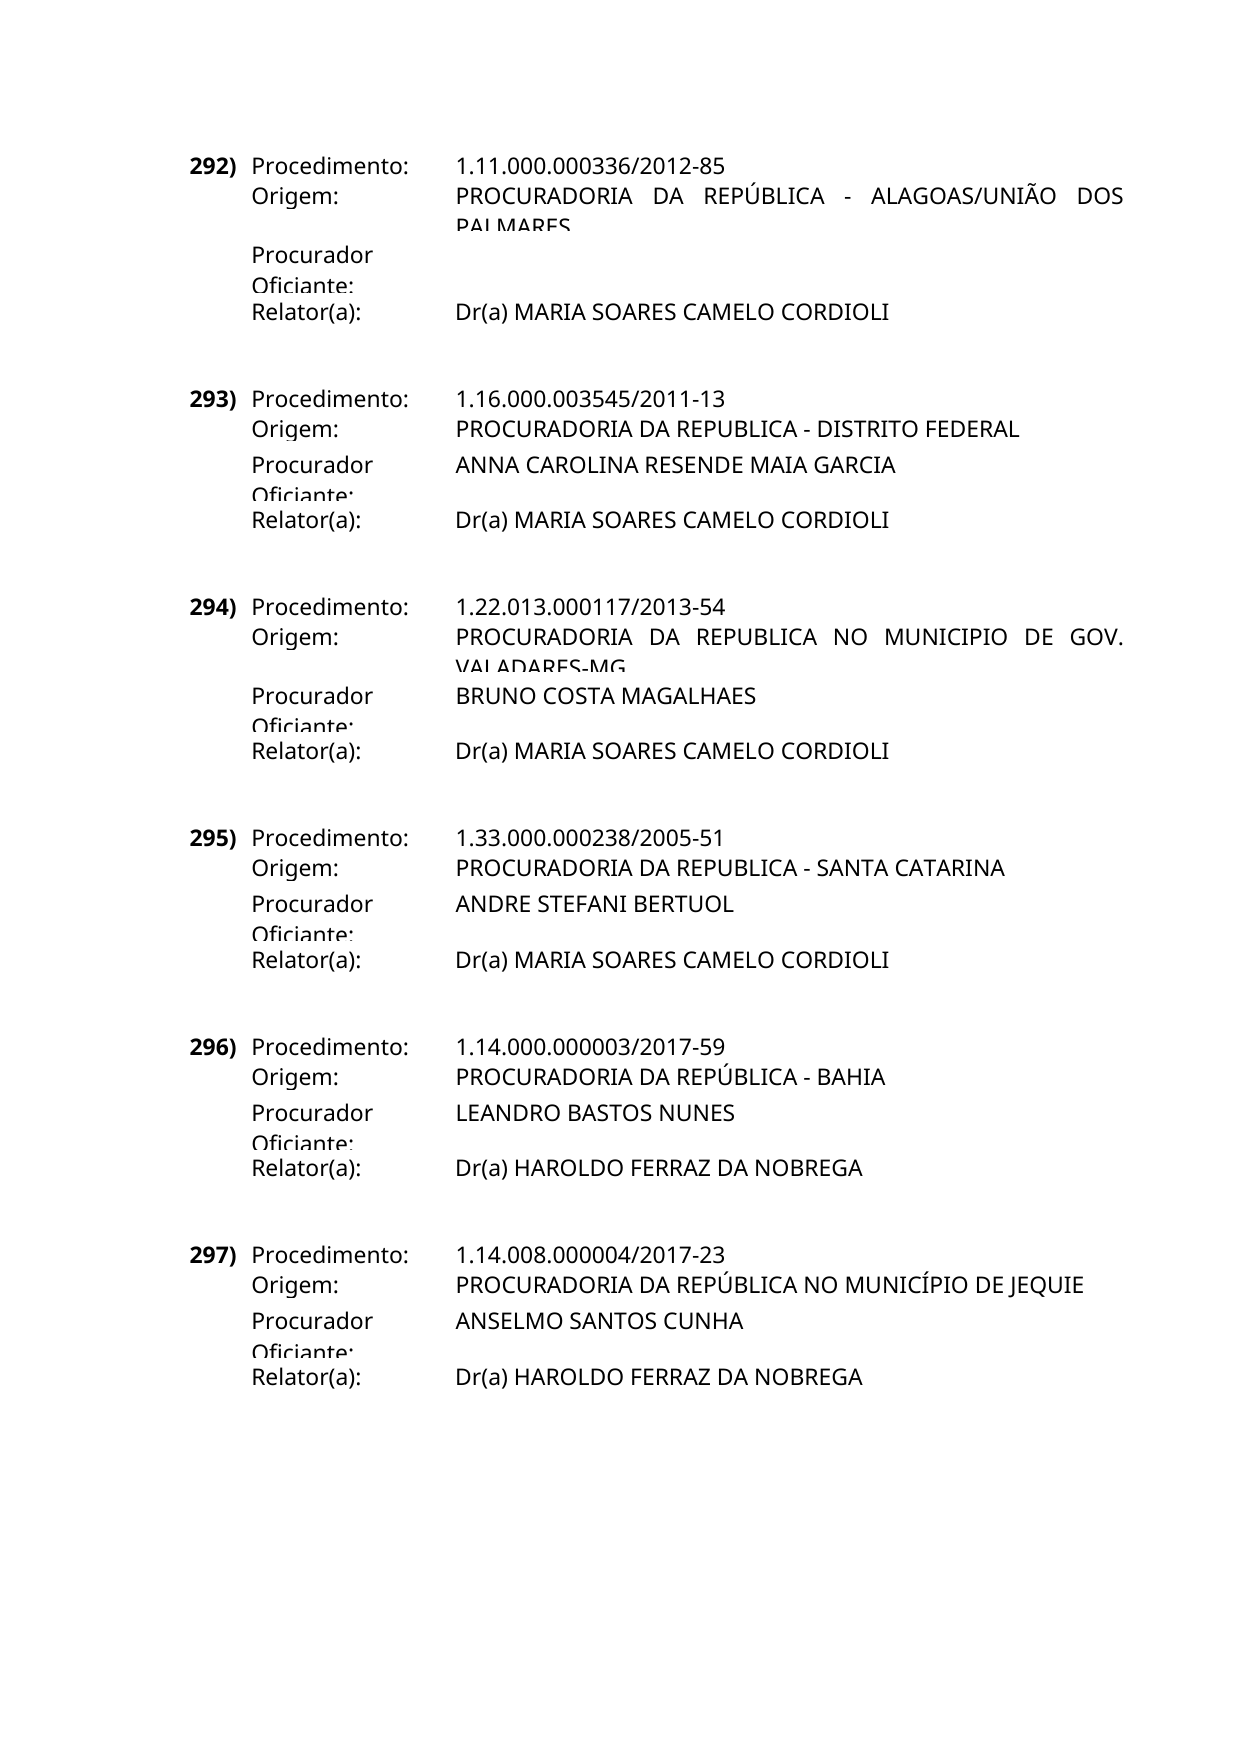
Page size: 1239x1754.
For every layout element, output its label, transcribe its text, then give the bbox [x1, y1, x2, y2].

table_cell [0, 1239, 189, 1268]
table_cell [0, 441, 189, 448]
table_cell [0, 1361, 189, 1391]
table_cell [0, 944, 189, 974]
table_cell [251, 974, 455, 1031]
table_cell [1125, 944, 1239, 974]
table_cell ANDRE STEFANI BERTUOL [455, 888, 1124, 939]
table_cell PROCURADORIA DA REPÚBLICA - BAHIA [455, 1061, 1124, 1089]
table_cell LEANDRO BASTOS NUNES [455, 1097, 1124, 1148]
table_cell [455, 974, 1124, 1031]
table_cell [455, 672, 1124, 679]
table_cell Procedimento: [251, 1031, 455, 1059]
table_header Relator(a): [251, 1152, 455, 1181]
table_cell [0, 449, 189, 499]
table_cell [455, 1089, 1124, 1097]
table_cell [189, 231, 251, 238]
table_cell 1.14.000.000003/2017-59 [455, 1031, 1124, 1059]
table_cell [0, 239, 189, 292]
table_cell 1.11.000.000336/2012-85 [455, 150, 1124, 178]
table_cell Origem: [251, 180, 455, 208]
table_cell PROCURADORIA DA REPÚBLICA NO MUNICÍPIO DE JEQUIE [455, 1269, 1124, 1298]
table_cell [1125, 209, 1239, 231]
table_cell [0, 1089, 189, 1097]
table_cell [251, 534, 455, 591]
table_cell [251, 209, 455, 231]
table_cell [1125, 852, 1239, 881]
table_cell [1125, 326, 1239, 382]
table_cell [0, 296, 189, 326]
table_cell [189, 209, 251, 231]
table_cell Procedimento: [251, 150, 455, 178]
table_cell [189, 765, 251, 822]
table_cell Procurador Oficiante: [251, 449, 455, 501]
table_cell Procedimento: [251, 1239, 455, 1268]
table_cell [0, 591, 189, 619]
table_cell [0, 150, 189, 178]
table_cell 1.14.008.000004/2017-23 [455, 1239, 1124, 1268]
table_cell [0, 209, 189, 231]
table_cell Origem: [251, 852, 455, 881]
table_cell [1125, 822, 1239, 851]
table_cell [0, 765, 189, 822]
table_cell [1125, 765, 1239, 822]
table_header [251, 0, 455, 150]
table_cell [251, 1182, 455, 1239]
table_cell [1125, 735, 1239, 765]
table_cell 294) [189, 591, 251, 619]
table_cell [251, 650, 455, 672]
table_cell Procurador Oficiante: [251, 239, 455, 292]
table_cell [1125, 1061, 1239, 1089]
table_cell [251, 441, 455, 448]
table_cell [1125, 1089, 1239, 1097]
table_cell [189, 180, 251, 208]
table_cell [1125, 1097, 1239, 1148]
table_cell [0, 650, 189, 672]
table_cell [1125, 1305, 1239, 1356]
table_header [0, 0, 189, 150]
table_cell [1125, 1239, 1239, 1268]
table_cell [455, 326, 1124, 382]
table_cell [1125, 1031, 1239, 1059]
table_cell [189, 735, 251, 765]
table_header Relator(a): [251, 1361, 455, 1389]
table_cell [0, 1152, 189, 1182]
table_header Relator(a): [251, 296, 455, 324]
table_cell [189, 881, 251, 888]
table_cell [1125, 239, 1239, 292]
table_cell [1125, 974, 1239, 1031]
table_cell [0, 852, 189, 881]
table_header [189, 0, 251, 150]
table_cell [189, 1061, 251, 1089]
table_cell [251, 765, 455, 822]
table_cell ANNA CAROLINA RESENDE MAIA GARCIA [455, 449, 1124, 499]
table_cell [0, 1305, 189, 1356]
table_cell [251, 231, 455, 238]
table_cell [189, 504, 251, 534]
table_cell [1125, 231, 1239, 238]
table_cell Origem: [251, 1269, 455, 1298]
table_cell 1.16.000.003545/2011-13 [455, 383, 1124, 411]
table_cell [0, 504, 189, 534]
table_cell [0, 974, 189, 1031]
table_cell [1125, 441, 1239, 448]
table_header Dr(a) MARIA SOARES CAMELO CORDIOLI [455, 944, 1122, 972]
table_cell [189, 974, 251, 1031]
table_cell [1125, 672, 1239, 679]
table_cell [189, 534, 251, 591]
table_cell [189, 1298, 251, 1305]
table_cell [455, 881, 1124, 888]
table_cell Procedimento: [251, 591, 455, 619]
table_cell PROCURADORIA DA REPUBLICA - DISTRITO FEDERAL [455, 413, 1124, 441]
table_cell PROCURADORIA DA REPUBLICA - SANTA CATARINA [455, 852, 1124, 881]
table_cell [0, 881, 189, 888]
table_cell Procurador Oficiante: [251, 1097, 455, 1149]
table_cell [1125, 413, 1239, 441]
table_cell [1125, 591, 1239, 619]
table_cell [0, 326, 189, 382]
table_cell [0, 672, 189, 679]
table_cell Procedimento: [251, 822, 455, 851]
table_cell [189, 1361, 251, 1391]
table_cell [1125, 1182, 1239, 1239]
table_cell [0, 621, 189, 649]
table_header Dr(a) HAROLDO FERRAZ DA NOBREGA [455, 1361, 1122, 1389]
table_cell [251, 326, 455, 382]
table_cell [189, 1269, 251, 1298]
table_cell [1125, 881, 1239, 888]
table_cell [455, 231, 1124, 238]
table_cell [1125, 296, 1239, 326]
table_cell [189, 1097, 251, 1148]
table_cell [1125, 1361, 1239, 1391]
table_cell Origem: [251, 1061, 455, 1089]
table_cell [1125, 150, 1239, 178]
table_header Relator(a): [251, 735, 455, 764]
table_cell [189, 1152, 251, 1182]
table_cell [455, 765, 1124, 822]
table_cell [1125, 534, 1239, 591]
table_cell PROCURADORIA DA REPUBLICA NO MUNICIPIO DE GOV. VALADARES-MG [455, 621, 1124, 672]
table_cell [0, 735, 189, 765]
table_cell BRUNO COSTA MAGALHAES [455, 680, 1124, 731]
table_cell Origem: [251, 621, 455, 649]
table_cell [1125, 1152, 1239, 1182]
table_cell [251, 1298, 455, 1305]
table_cell 295) [189, 822, 251, 851]
table_cell [0, 1298, 189, 1305]
table_cell [1125, 888, 1239, 939]
table_cell Origem: [251, 413, 455, 441]
table_cell [189, 1089, 251, 1097]
table_cell [251, 1089, 455, 1097]
table_cell [455, 441, 1124, 448]
table_cell [189, 944, 251, 974]
table_header Dr(a) MARIA SOARES CAMELO CORDIOLI [455, 735, 1122, 764]
table_cell [189, 1182, 251, 1239]
table_header Dr(a) MARIA SOARES CAMELO CORDIOLI [455, 296, 1122, 324]
table_cell [189, 680, 251, 731]
table_cell [251, 672, 455, 679]
table_cell PROCURADORIA DA REPÚBLICA - ALAGOAS/UNIÃO DOS PALMARES [455, 180, 1124, 231]
table_header [455, 0, 1124, 150]
table_cell [189, 852, 251, 881]
table_cell [0, 180, 189, 208]
table_cell [1125, 180, 1239, 208]
table_header Relator(a): [251, 944, 455, 972]
table_cell [189, 650, 251, 672]
table_cell [189, 413, 251, 441]
table_cell [189, 441, 251, 448]
table_cell [189, 296, 251, 326]
table_cell [0, 1061, 189, 1089]
table_cell [1125, 383, 1239, 411]
table_cell [0, 534, 189, 591]
table_cell [0, 1097, 189, 1148]
table_cell [251, 881, 455, 888]
table_cell [0, 1182, 189, 1239]
table_cell [0, 822, 189, 851]
table_cell [0, 383, 189, 411]
table_header Dr(a) HAROLDO FERRAZ DA NOBREGA [455, 1152, 1122, 1181]
table_cell 292) [189, 150, 251, 178]
table_cell [189, 672, 251, 679]
table_cell [1125, 680, 1239, 731]
table_header Relator(a): [251, 504, 455, 533]
table_cell Procurador Oficiante: [251, 1305, 455, 1358]
table_cell [189, 621, 251, 649]
table_cell 1.33.000.000238/2005-51 [455, 822, 1124, 851]
table_cell [1125, 621, 1239, 649]
table_cell [189, 1305, 251, 1356]
table_cell [0, 888, 189, 939]
table_cell [0, 413, 189, 441]
table_cell [189, 239, 251, 292]
table_cell 296) [189, 1031, 251, 1059]
table_cell [0, 1031, 189, 1059]
table_cell [455, 239, 1124, 292]
table_cell [1125, 1298, 1239, 1305]
table_cell Procurador Oficiante: [251, 680, 455, 732]
table_cell [1125, 449, 1239, 499]
table_cell [0, 680, 189, 731]
table_cell ANSELMO SANTOS CUNHA [455, 1305, 1124, 1356]
table_header Dr(a) MARIA SOARES CAMELO CORDIOLI [455, 504, 1122, 533]
table_cell Procurador Oficiante: [251, 888, 455, 941]
table_cell [455, 1298, 1124, 1305]
table_cell [189, 888, 251, 939]
table_cell 297) [189, 1239, 251, 1268]
table_cell [1125, 504, 1239, 534]
table_cell [1125, 650, 1239, 672]
table_cell [0, 1269, 189, 1298]
table_cell [189, 449, 251, 499]
table_cell [189, 326, 251, 382]
table_cell Procedimento: [251, 383, 455, 411]
table_cell 1.22.013.000117/2013-54 [455, 591, 1124, 619]
table_cell 293) [189, 383, 251, 411]
table_cell [1125, 1269, 1239, 1298]
table_cell [0, 231, 189, 238]
table_header [1125, 0, 1239, 150]
table_cell [455, 1182, 1124, 1239]
table_cell [455, 534, 1124, 591]
